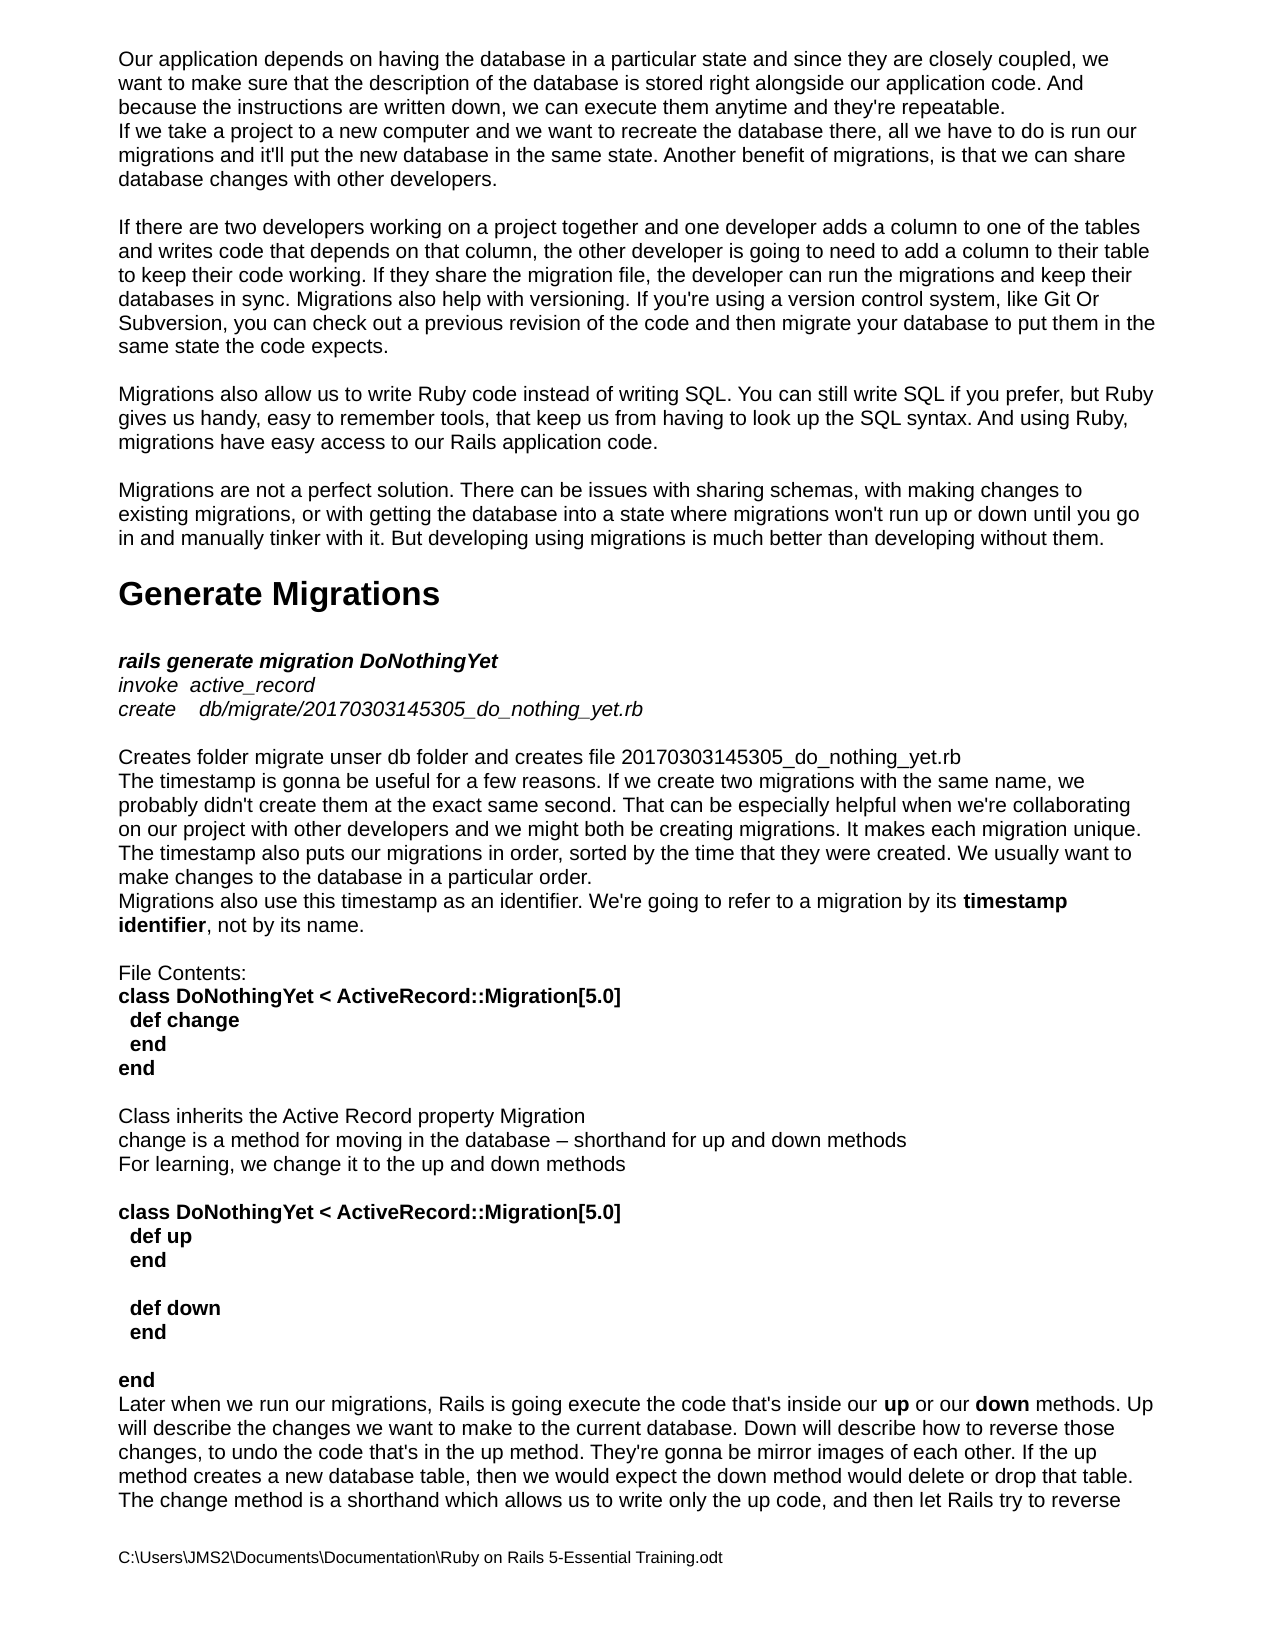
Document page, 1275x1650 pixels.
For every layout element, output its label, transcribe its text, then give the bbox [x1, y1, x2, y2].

text Migrations also allow us to write Ruby code instead of writing SQL. You can still write SQL if you prefer, but Ruby gives us handy, easy to remember tools, that keep us from having to look up the SQL syntax. And using Ruby, migrations have easy access to our Rails application code. [118, 382, 1157, 454]
text Creates folder migrate unser db folder and creates file 20170303145305_do_nothing_yet.rb [118, 745, 1157, 769]
text Migrations also use this timestamp as an identifier. We're going to refer to a migration by its timestamp identifier, not by its name. [118, 888, 1157, 936]
text def up [118, 1224, 1157, 1248]
text The timestamp is gonna be useful for a few reasons. If we create two migrations with the same name, we probably didn't create them at the exact same second. That can be especially helpful when we're collaborating on our project with other developers and we might both be creating migrations. It makes each migration unique. The timestamp also puts our migrations in order, sorted by the time that they were created. We usually want to make changes to the database in a particular order. [118, 769, 1157, 888]
text end [118, 1368, 1157, 1392]
subtitle Generate Migrations [118, 574, 1157, 612]
text end [118, 1248, 1157, 1272]
text class DoNothingYet < ActiveRecord::Migration[5.0] [118, 1200, 1157, 1224]
text end [118, 1032, 1157, 1056]
text def down [118, 1296, 1157, 1320]
text end [118, 1056, 1157, 1080]
text Migrations are not a perfect solution. There can be issues with sharing schemas, with making changes to existing migrations, or with getting the database into a state where migrations won't run up or down until you go in and manually tinker with it. But developing using migrations is much better than developing without them. [118, 478, 1157, 550]
text rails generate migration DoNothingYet [118, 649, 1157, 673]
text Class inherits the Active Record property Migration [118, 1104, 1157, 1128]
text invoke active_record [118, 673, 1157, 697]
text If we take a project to a new computer and we want to recreate the database there, all we have to do is run our migrations and it'll put the new database in the same state. Another benefit of migrations, is that we can share database changes with other developers. [118, 119, 1157, 191]
text class DoNothingYet < ActiveRecord::Migration[5.0] [118, 984, 1157, 1008]
text Later when we run our migrations, Rails is going execute the code that's inside our up or our down methods. Up will describe the changes we want to make to the current database. Down will describe how to reverse those changes, to undo the code that's in the up method. They're gonna be mirror images of each other. If the up method creates a new database table, then we would expect the down method would delete or drop that table. [118, 1392, 1157, 1487]
text create db/migrate/20170303145305_do_nothing_yet.rb [118, 697, 1157, 721]
text File Contents: [118, 960, 1157, 984]
text For learning, we change it to the up and down methods [118, 1152, 1157, 1176]
text change is a method for moving in the database – shorthand for up and down methods [118, 1128, 1157, 1152]
text end [118, 1320, 1157, 1344]
text def change [118, 1008, 1157, 1032]
text Our application depends on having the database in a particular state and since they are closely coupled, we want to make sure that the description of the database is stored right alongside our application code. And because the instructions are written down, we can execute them anytime and they're repeatable. [118, 47, 1157, 119]
text The change method is a shorthand which allows us to write only the up code, and then let Rails try to reverse [118, 1487, 1157, 1511]
text If there are two developers working on a project together and one developer adds a column to one of the tables and writes code that depends on that column, the other developer is going to need to add a column to their table to keep their code working. If they share the migration file, the developer can run the migrations and keep their databases in sync. Migrations also help with versioning. If you're using a version control system, like Git Or Subversion, you can check out a previous revision of the code and then migrate your database to put them in the same state the code expects. [118, 214, 1157, 358]
